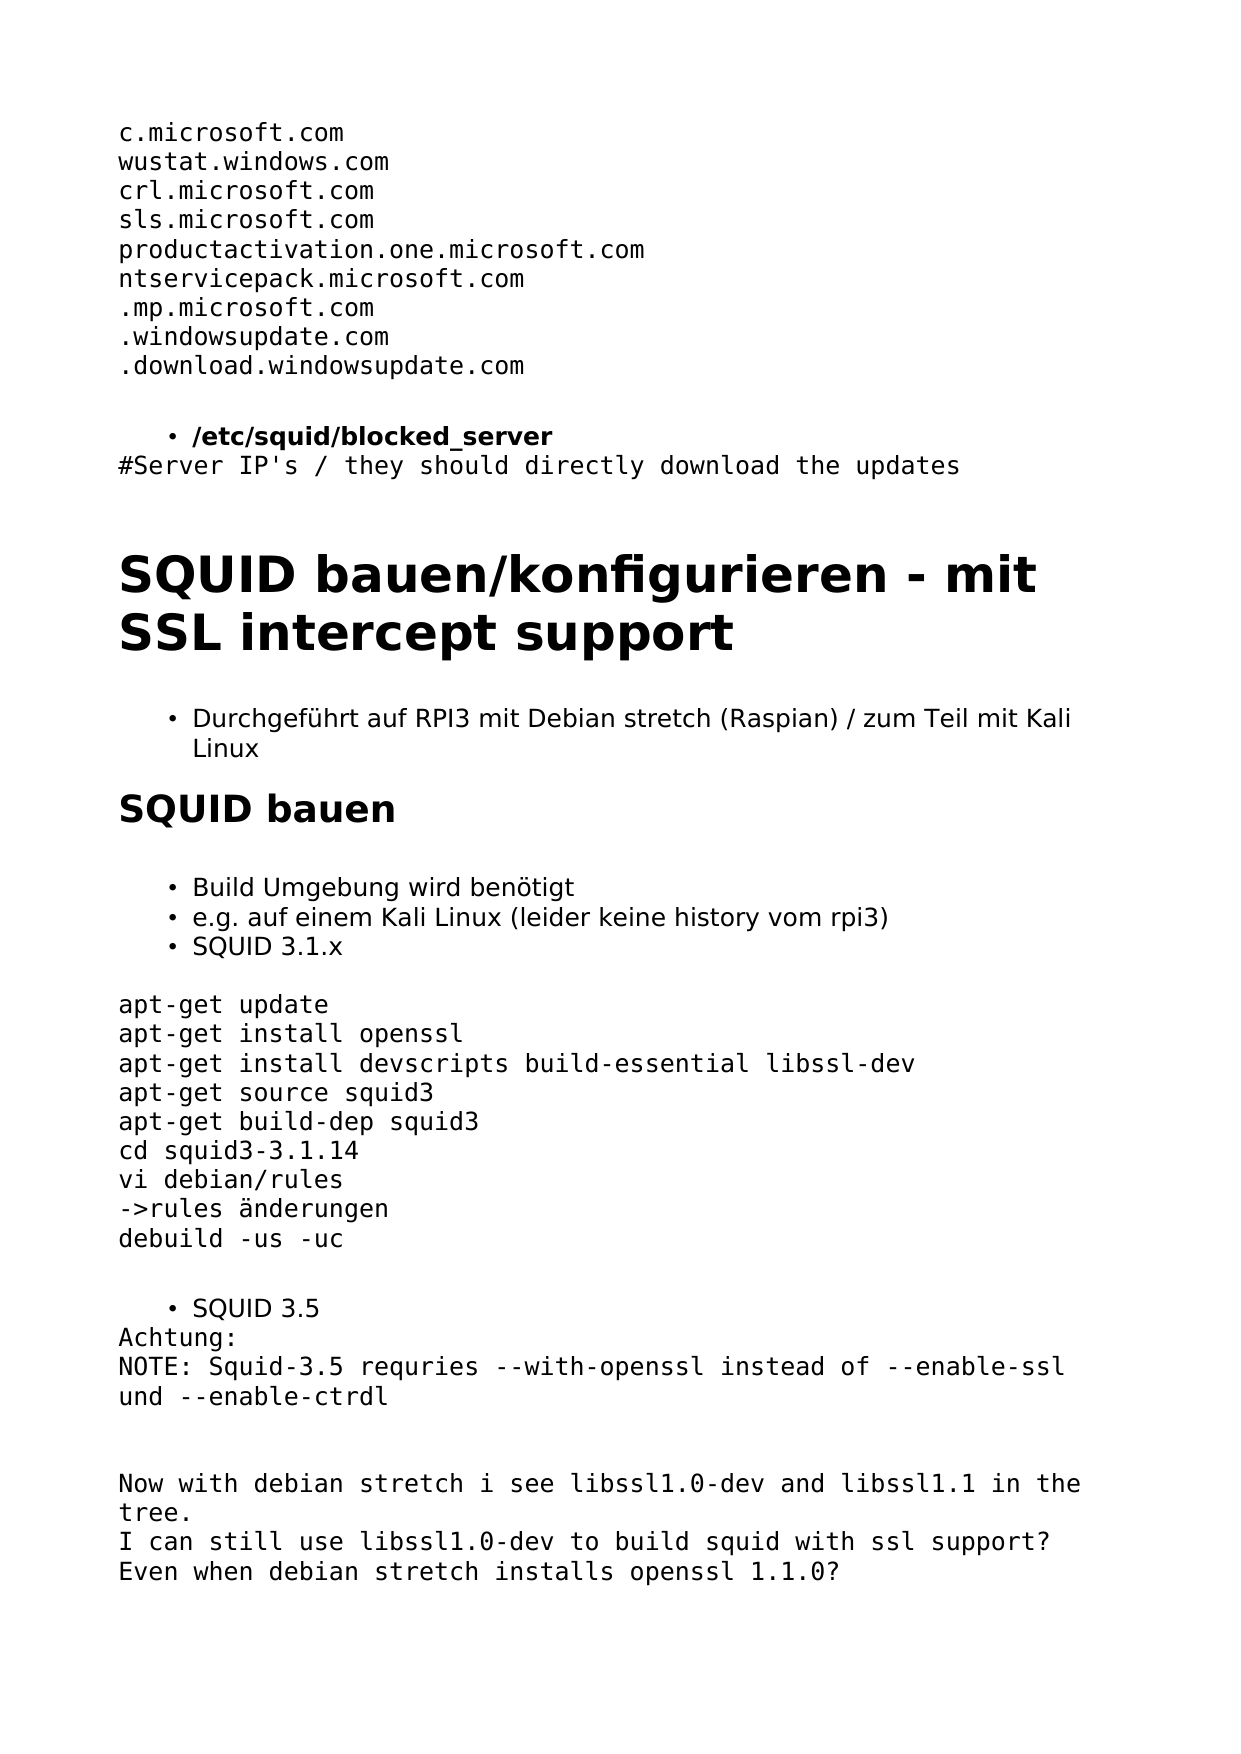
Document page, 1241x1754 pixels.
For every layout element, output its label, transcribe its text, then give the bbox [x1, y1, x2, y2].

subtitle SQUID bauen [118, 788, 1122, 832]
text Achtung: NOTE: Squid-3.5 requries --with-openssl instead of --enable-ssl und --enable-ctrdl Now with debian stretch i see libssl1.0-dev and libssl1.1 in the tree. I can still use libssl1.0-dev to build squid with ssl support? Even when debian stretch installs openssl 1.1.0? [118, 1323, 1122, 1615]
list SQUID 3.1.x [177, 932, 1122, 961]
list /etc/squid/blocked_server [177, 422, 1122, 451]
subtitle SQUID bauen/konfigurieren - mit SSL intercept support [118, 546, 1122, 663]
list SQUID 3.5 [177, 1294, 1122, 1323]
text apt-get update apt-get install openssl apt-get install devscripts build-essential libssl-dev apt-get source squid3 apt-get build-dep squid3 cd squid3-3.1.14 vi debian/rules ->rules änderungen debuild -us -uc [118, 991, 1122, 1253]
list e.g. auf einem Kali Linux (leider keine history vom rpi3) [177, 903, 1122, 932]
text #Server IP's / they should directly download the updates [118, 451, 1122, 509]
text c.microsoft.com wustat.windows.com crl.microsoft.com sls.microsoft.com productactivation.one.microsoft.com ntservicepack.microsoft.com .mp.microsoft.com .windowsupdate.com .download.windowsupdate.com [118, 118, 1122, 381]
list Durchgeführt auf RPI3 mit Debian stretch (Raspian) / zum Teil mit Kali Linux [177, 704, 1122, 763]
list Build Umgebung wird benötigt [177, 873, 1122, 903]
